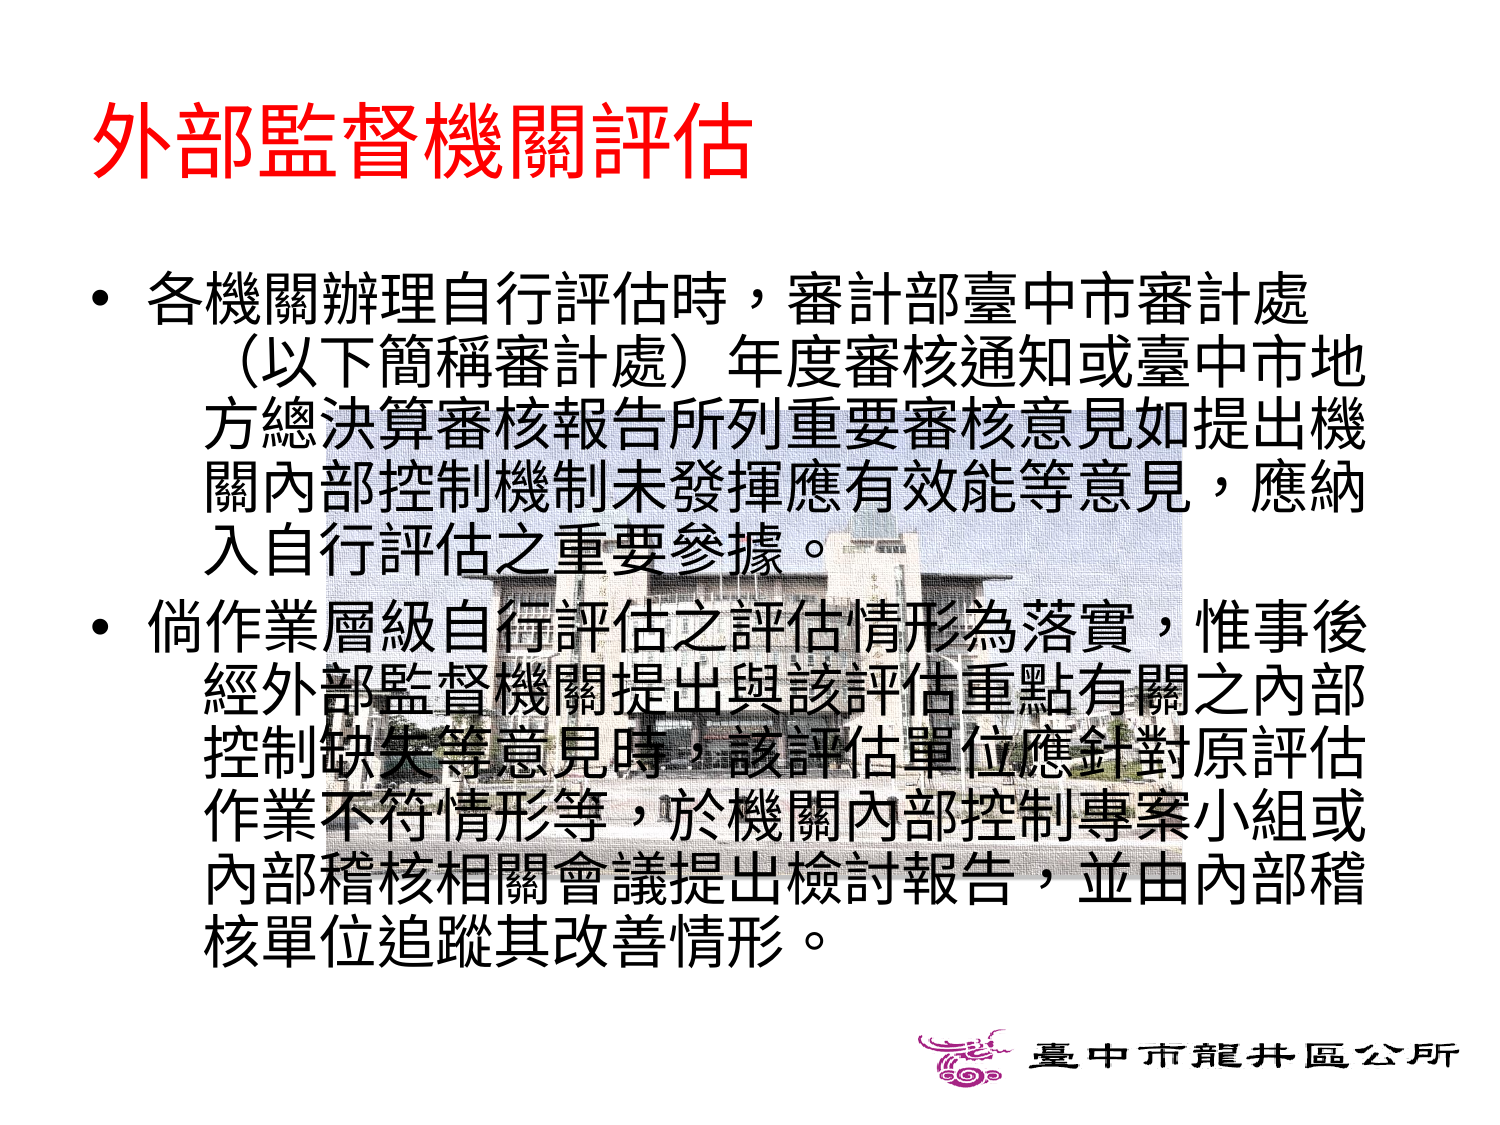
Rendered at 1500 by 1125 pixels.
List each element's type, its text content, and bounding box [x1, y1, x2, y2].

list 各機關辦理自行評估時，審計部臺中市審計處（以下簡稱審計處）年度審核通知或臺中市地方總決算審核報告所列重要審核意見如提出機關內部控制機制未發揮應有效能等意見，應納入自行評估之重要參據。 倘作業層級自行評估之評估情形為落實，惟事後經外部監督機關提出與該評估重點有關之內部控制缺失等意見時，該評估單位應針對原評估作業不符情形等，於機關內部控制專案小組或內部稽核相關會議提出檢討報告，並由內部稽核單位追蹤其改善情形。 [75, 262, 1426, 1005]
title 外部監督機關評估 [75, 45, 1426, 233]
